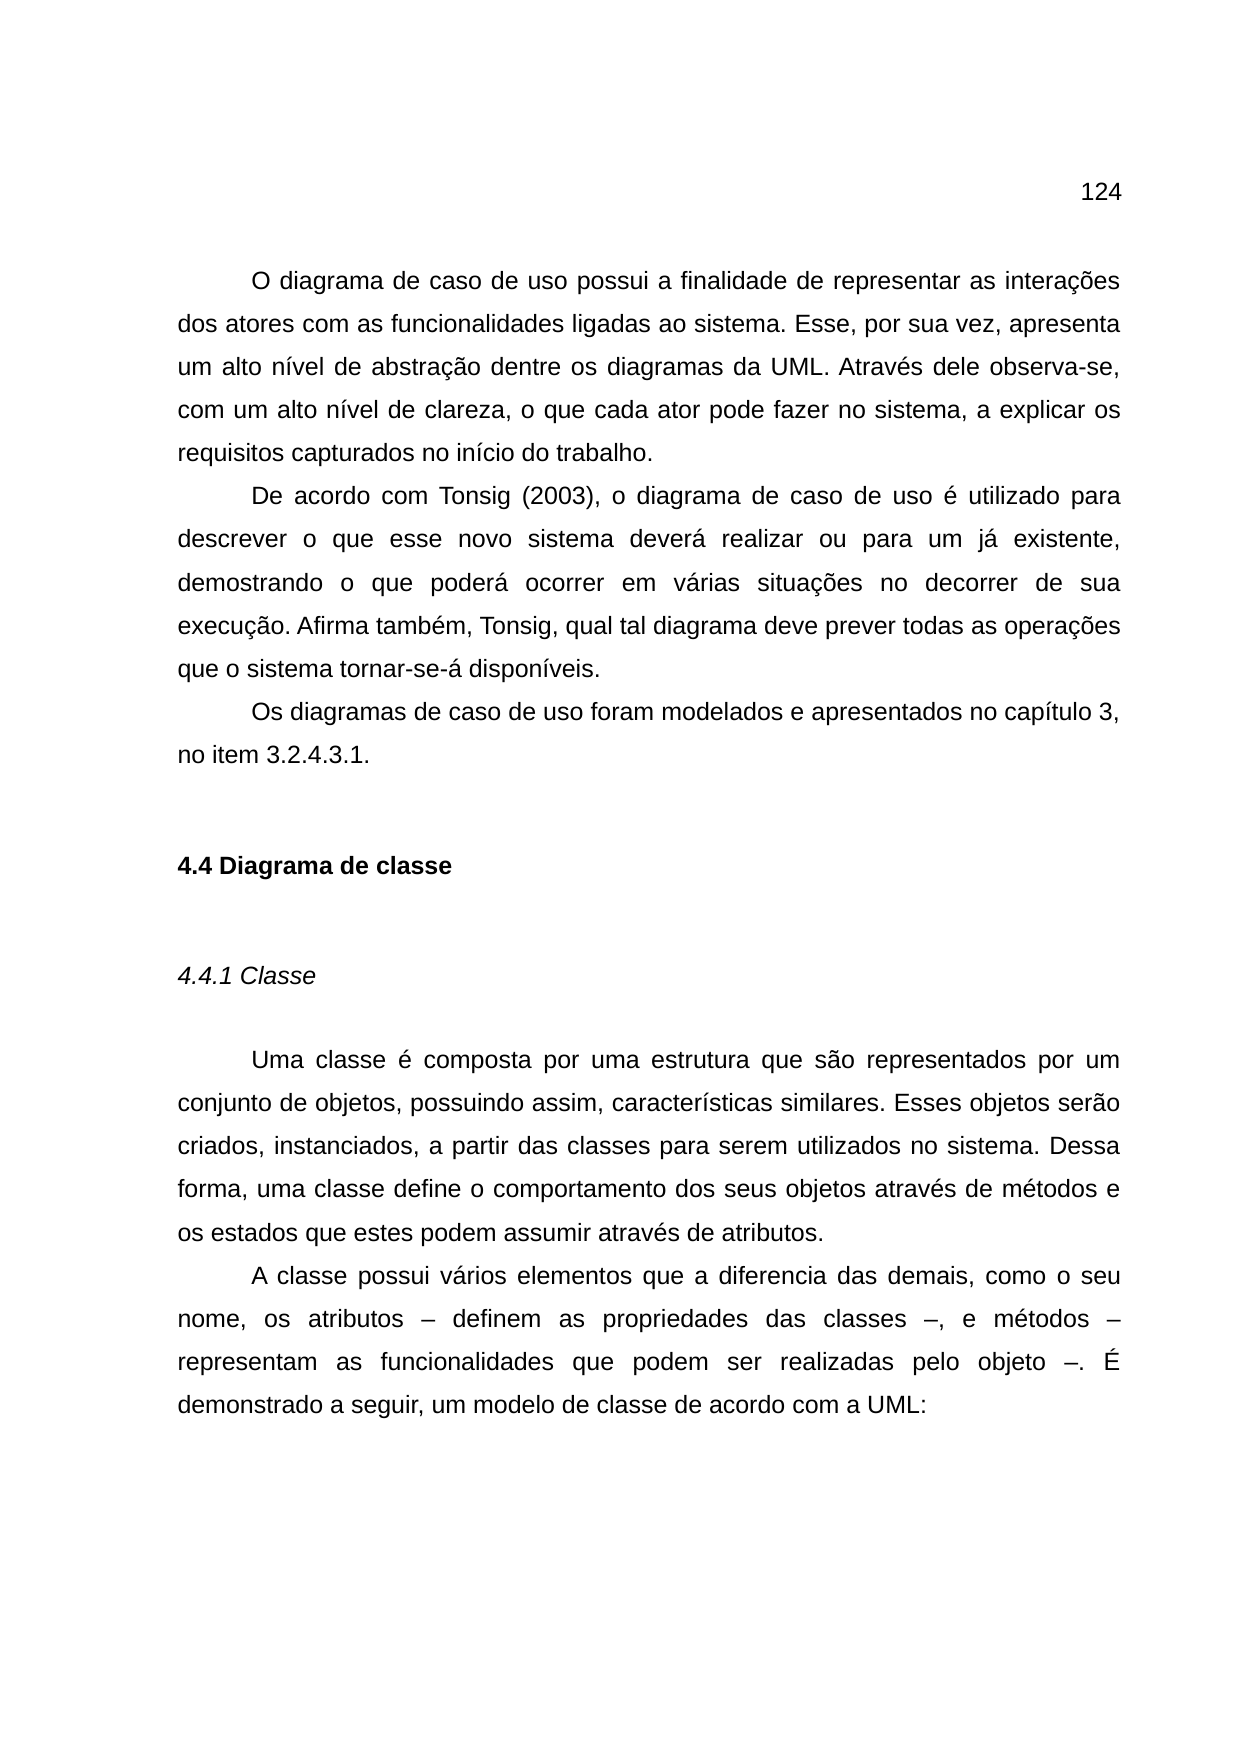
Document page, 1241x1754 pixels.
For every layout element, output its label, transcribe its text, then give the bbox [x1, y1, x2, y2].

text De acordo com Tonsig (2003), o diagrama de caso de uso é utilizado para descrever o que esse novo sistema deverá realizar ou para um já existente, demostrando o que poderá ocorrer em várias situações no decorrer de sua execução. Afirma também, Tonsig, qual tal diagrama deve prever todas as operações que o sistema tornar-se-á disponíveis. [177, 481, 1122, 683]
text Os diagramas de caso de uso foram modelados e apresentados no capítulo 3, no item 3.2.4.3.1. [177, 697, 1122, 769]
subtitle 4.4.1 Classe [177, 961, 1122, 989]
text Uma classe é composta por uma estrutura que são representados por um conjunto de objetos, possuindo assim, características similares. Esses objetos serão criados, instanciados, a partir das classes para serem utilizados no sistema. Dessa forma, uma classe define o comportamento dos seus objetos através de métodos e os estados que estes podem assumir através de atributos. [177, 1045, 1122, 1246]
text A classe possui vários elementos que a diferencia das demais, como o seu nome, os atributos – definem as propriedades das classes –, e métodos – representam as funcionalidades que podem ser realizadas pelo objeto –. É demonstrado a seguir, um modelo de classe de acordo com a UML: [177, 1261, 1122, 1419]
subtitle 4.4 Diagrama de classe [177, 851, 1122, 880]
text O diagrama de caso de uso possui a finalidade de representar as interações dos atores com as funcionalidades ligadas ao sistema. Esse, por sua vez, apresenta um alto nível de abstração dentre os diagramas da UML. Através dele observa-se, com um alto nível de clareza, o que cada ator pode fazer no sistema, a explicar os requisitos capturados no início do trabalho. [177, 266, 1122, 467]
